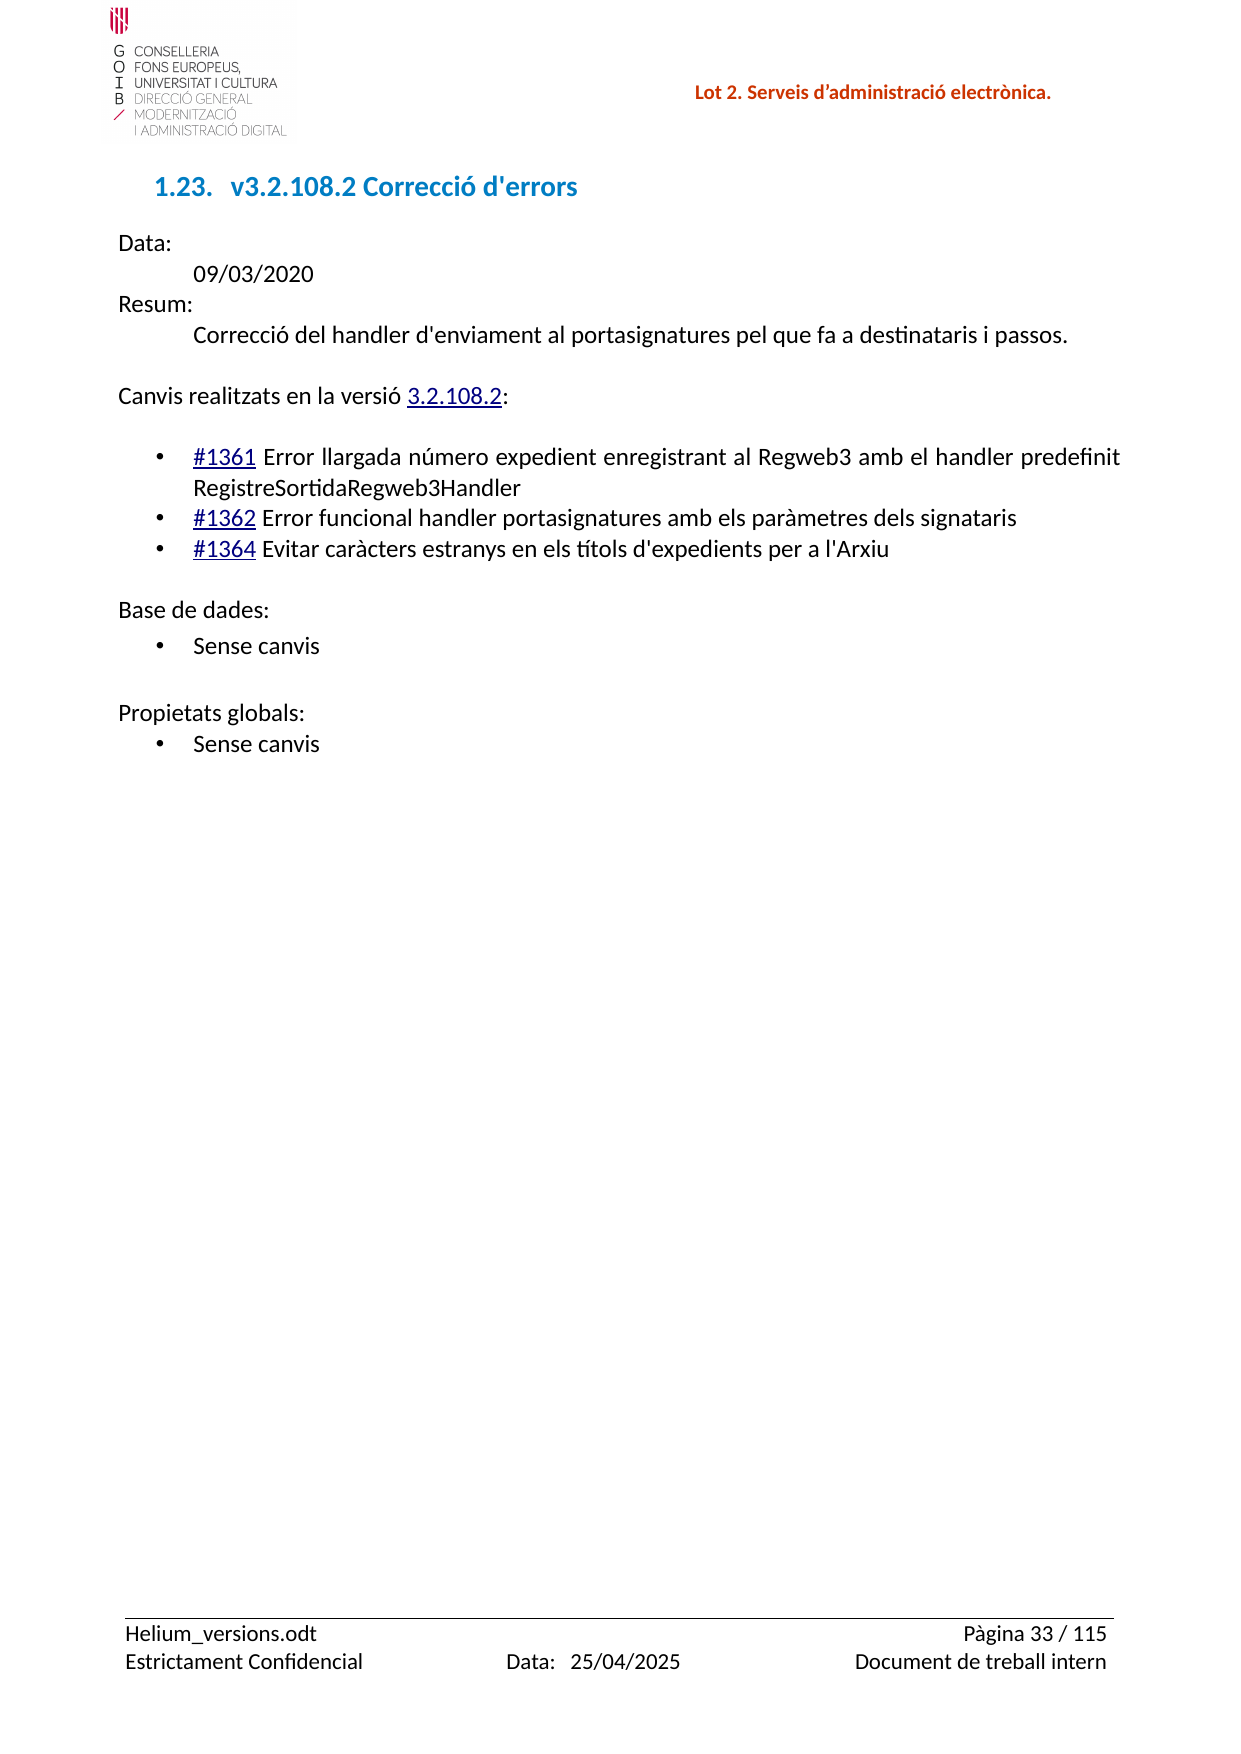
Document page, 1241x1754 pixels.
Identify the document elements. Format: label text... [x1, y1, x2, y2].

list #1362 Error funcional handler portasignatures amb els paràmetres dels signataris [156, 502, 1122, 533]
list Sense canvis [156, 630, 1122, 661]
text Data: [118, 228, 1122, 258]
list #1364 Evitar caràcters estranys en els títols d'expedients per a l'Arxiu [156, 533, 1122, 563]
text 09/03/2020 [118, 258, 1122, 289]
text Correcció del handler d'enviament al portasignatures pel que fa a destinataris i passos. [118, 319, 1122, 350]
text Resum: [118, 289, 1122, 319]
text Base de dades: [118, 594, 1122, 624]
picture [100, 0, 297, 144]
subtitle v3.2.108.2 Correcció d'errors [153, 168, 1122, 204]
list #1361 Error llargada número expedient enregistrant al Regweb3 amb el handler predefinit RegistreSortidaRegweb3Handler [156, 441, 1122, 502]
text Canvis realitzats en la versió 3.2.108.2: [118, 380, 1122, 411]
list Sense canvis [156, 728, 1122, 758]
text Propietats globals: [118, 697, 1122, 728]
